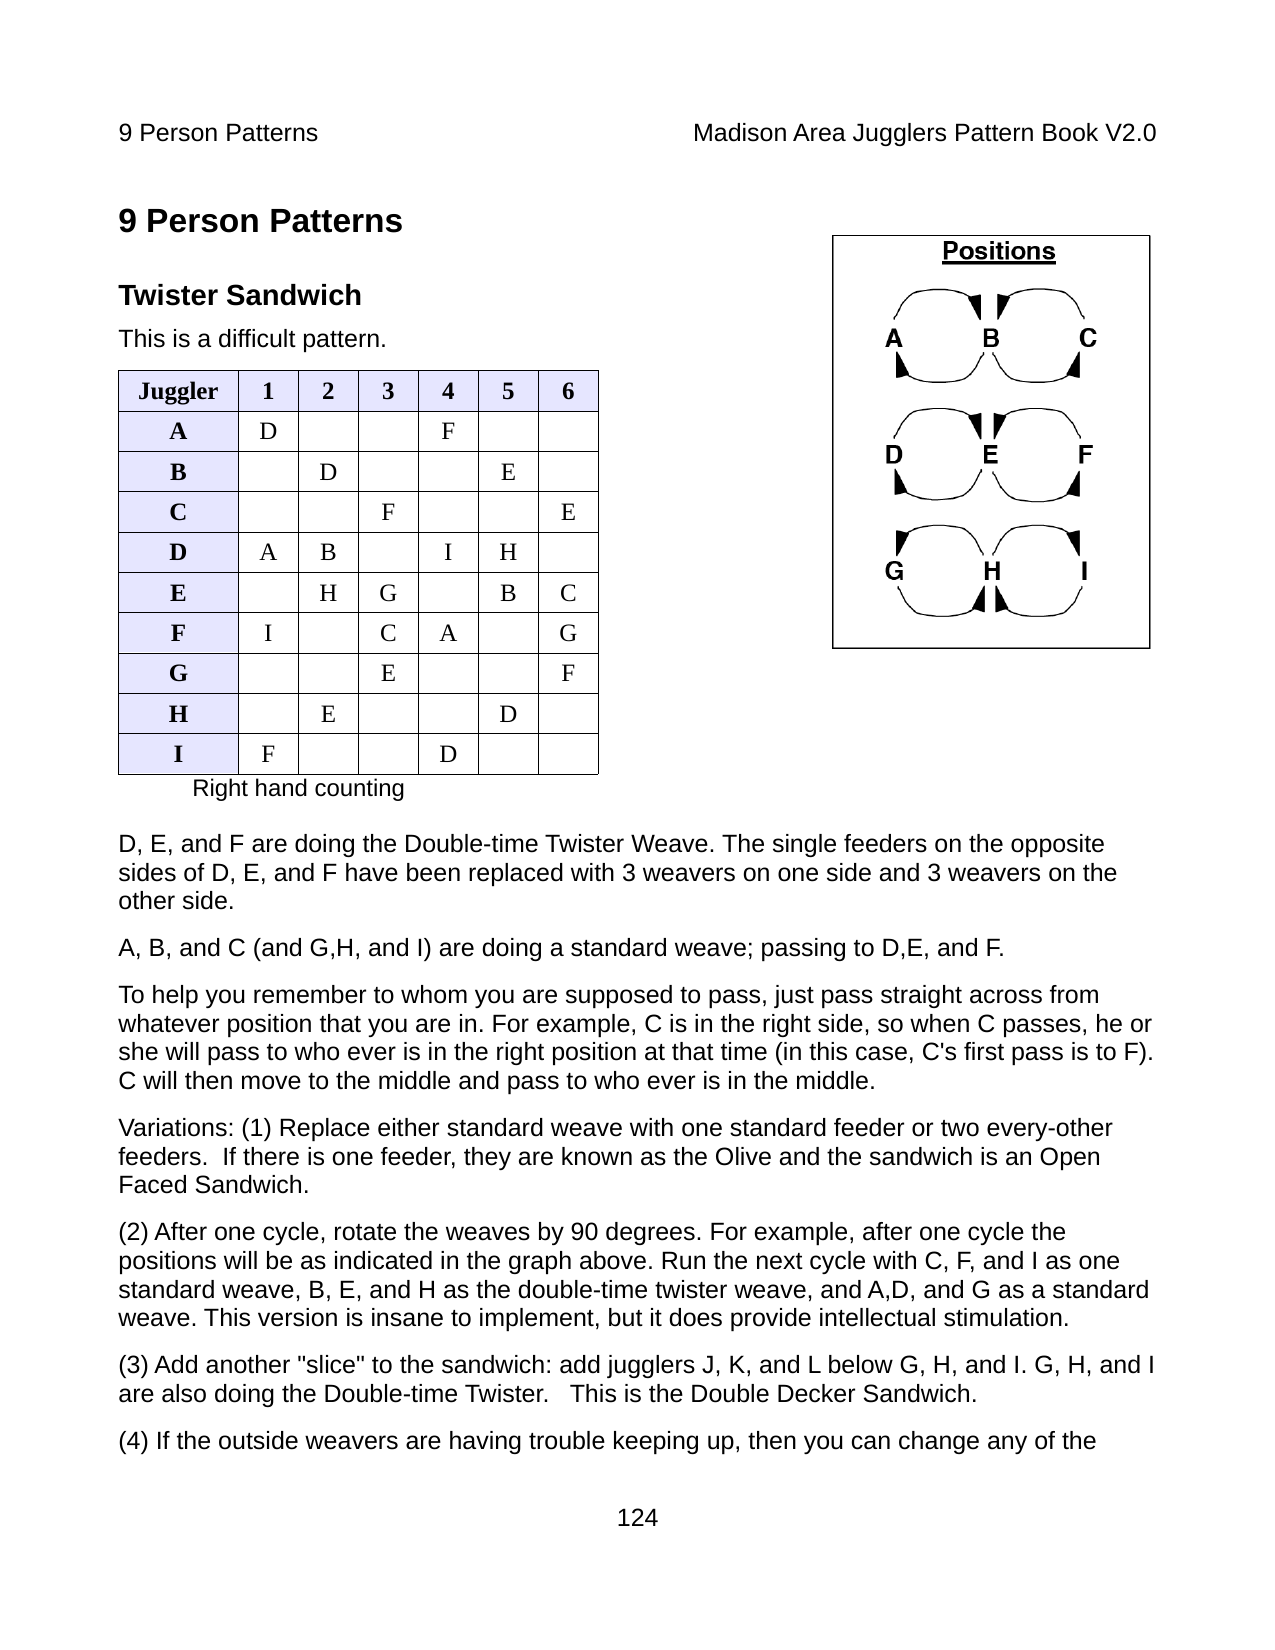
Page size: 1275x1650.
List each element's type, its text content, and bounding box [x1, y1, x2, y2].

table_cell [239, 654, 298, 693]
table_cell [299, 412, 358, 451]
table_cell A [239, 533, 298, 572]
text (4) If the outside weavers are having trouble keeping up, then you can change any of the [118, 1426, 1157, 1454]
table_cell [239, 452, 298, 491]
table_cell E [479, 452, 538, 491]
table_cell [359, 533, 418, 572]
table_cell D [419, 734, 478, 773]
table_cell E [359, 654, 418, 693]
table_cell [359, 734, 418, 773]
table_cell F [359, 492, 418, 532]
table_cell [359, 452, 418, 491]
table_cell [299, 654, 358, 693]
table_cell [539, 452, 598, 491]
table_cell [539, 694, 598, 733]
table_cell A [419, 613, 478, 652]
table_cell I [239, 613, 298, 652]
table_cell E [119, 573, 238, 612]
table_cell [479, 734, 538, 773]
table_header 1 [239, 371, 298, 411]
table_cell H [479, 533, 538, 572]
table_cell F [419, 412, 478, 451]
text Right hand counting [118, 773, 1157, 801]
table_cell C [359, 613, 418, 652]
table_header 5 [479, 371, 538, 411]
table_cell [419, 573, 478, 612]
text Variations: (1) Replace either standard weave with one standard feeder or two every-other feeders. If there is one feeder, they are known as the Olive and the sandwich is an Open Faced Sandwich. [118, 1113, 1157, 1199]
table_cell [479, 613, 538, 652]
text To help you remember to whom you are supposed to pass, just pass straight across from whatever position that you are in. For example, C is in the right side, so when C passes, he or she will pass to who ever is in the right position at that time (in this case, C's first pass is to F). C will then move to the middle and pass to who ever is in the middle. [118, 980, 1157, 1095]
table_cell [299, 734, 358, 773]
table_cell G [359, 573, 418, 612]
table_cell E [539, 492, 598, 532]
table_cell [479, 492, 538, 532]
table_cell F [239, 734, 298, 773]
table_cell [479, 412, 538, 451]
table_cell E [299, 694, 358, 733]
table_cell B [479, 573, 538, 612]
picture [829, 231, 1153, 652]
table_cell F [539, 654, 598, 693]
table_cell [539, 734, 598, 773]
table_cell D [239, 412, 298, 451]
table_cell D [479, 694, 538, 733]
table_cell A [119, 412, 238, 451]
table_cell H [299, 573, 358, 612]
table_cell [299, 492, 358, 532]
table_cell [299, 613, 358, 652]
table_header 6 [539, 371, 598, 411]
table_cell I [419, 533, 478, 572]
table_cell [359, 694, 418, 733]
table_cell [239, 694, 298, 733]
table_header 2 [299, 371, 358, 411]
subtitle 9 Person Patterns [118, 201, 1157, 240]
table_cell B [119, 452, 238, 491]
subtitle Twister Sandwich [118, 277, 829, 311]
text D, E, and F are doing the Double-time Twister Weave. The single feeders on the opposite sides of D, E, and F have been replaced with 3 weavers on one side and 3 weavers on the other side. [118, 829, 1157, 915]
table_cell [419, 654, 478, 693]
table_cell D [119, 533, 238, 572]
table_cell [419, 492, 478, 532]
text (3) Add another "slice" to the sandwich: add jugglers J, K, and L below G, H, and I. G, H, and I are also doing the Double-time Twister. This is the Double Decker Sandwich. [118, 1350, 1157, 1408]
text (2) After one cycle, rotate the weaves by 90 degrees. For example, after one cycle the positions will be as indicated in the graph above. Run the next cycle with C, F, and I as one standard weave, B, E, and H as the double-time twister weave, and A,D, and G as a standard weave. This version is insane to implement, but it does provide intellectual stimulation. [118, 1217, 1157, 1332]
table_cell [239, 573, 298, 612]
table_cell G [119, 654, 238, 693]
table_cell H [119, 694, 238, 733]
table_cell C [119, 492, 238, 532]
table_cell [239, 492, 298, 532]
table_cell [539, 533, 598, 572]
table_cell G [539, 613, 598, 652]
table_cell [539, 412, 598, 451]
table_header 4 [419, 371, 478, 411]
table_cell [419, 452, 478, 491]
table_header Juggler [119, 371, 238, 411]
table_header 3 [359, 371, 418, 411]
table_cell I [119, 734, 238, 773]
table_cell [359, 412, 418, 451]
text This is a difficult pattern. [118, 323, 829, 352]
table_cell C [539, 573, 598, 612]
table_cell [419, 694, 478, 733]
table_cell F [119, 613, 238, 652]
table_cell B [299, 533, 358, 572]
table_cell D [299, 452, 358, 491]
table_cell [479, 654, 538, 693]
text A, B, and C (and G,H, and I) are doing a standard weave; passing to D,E, and F. [118, 933, 1157, 962]
